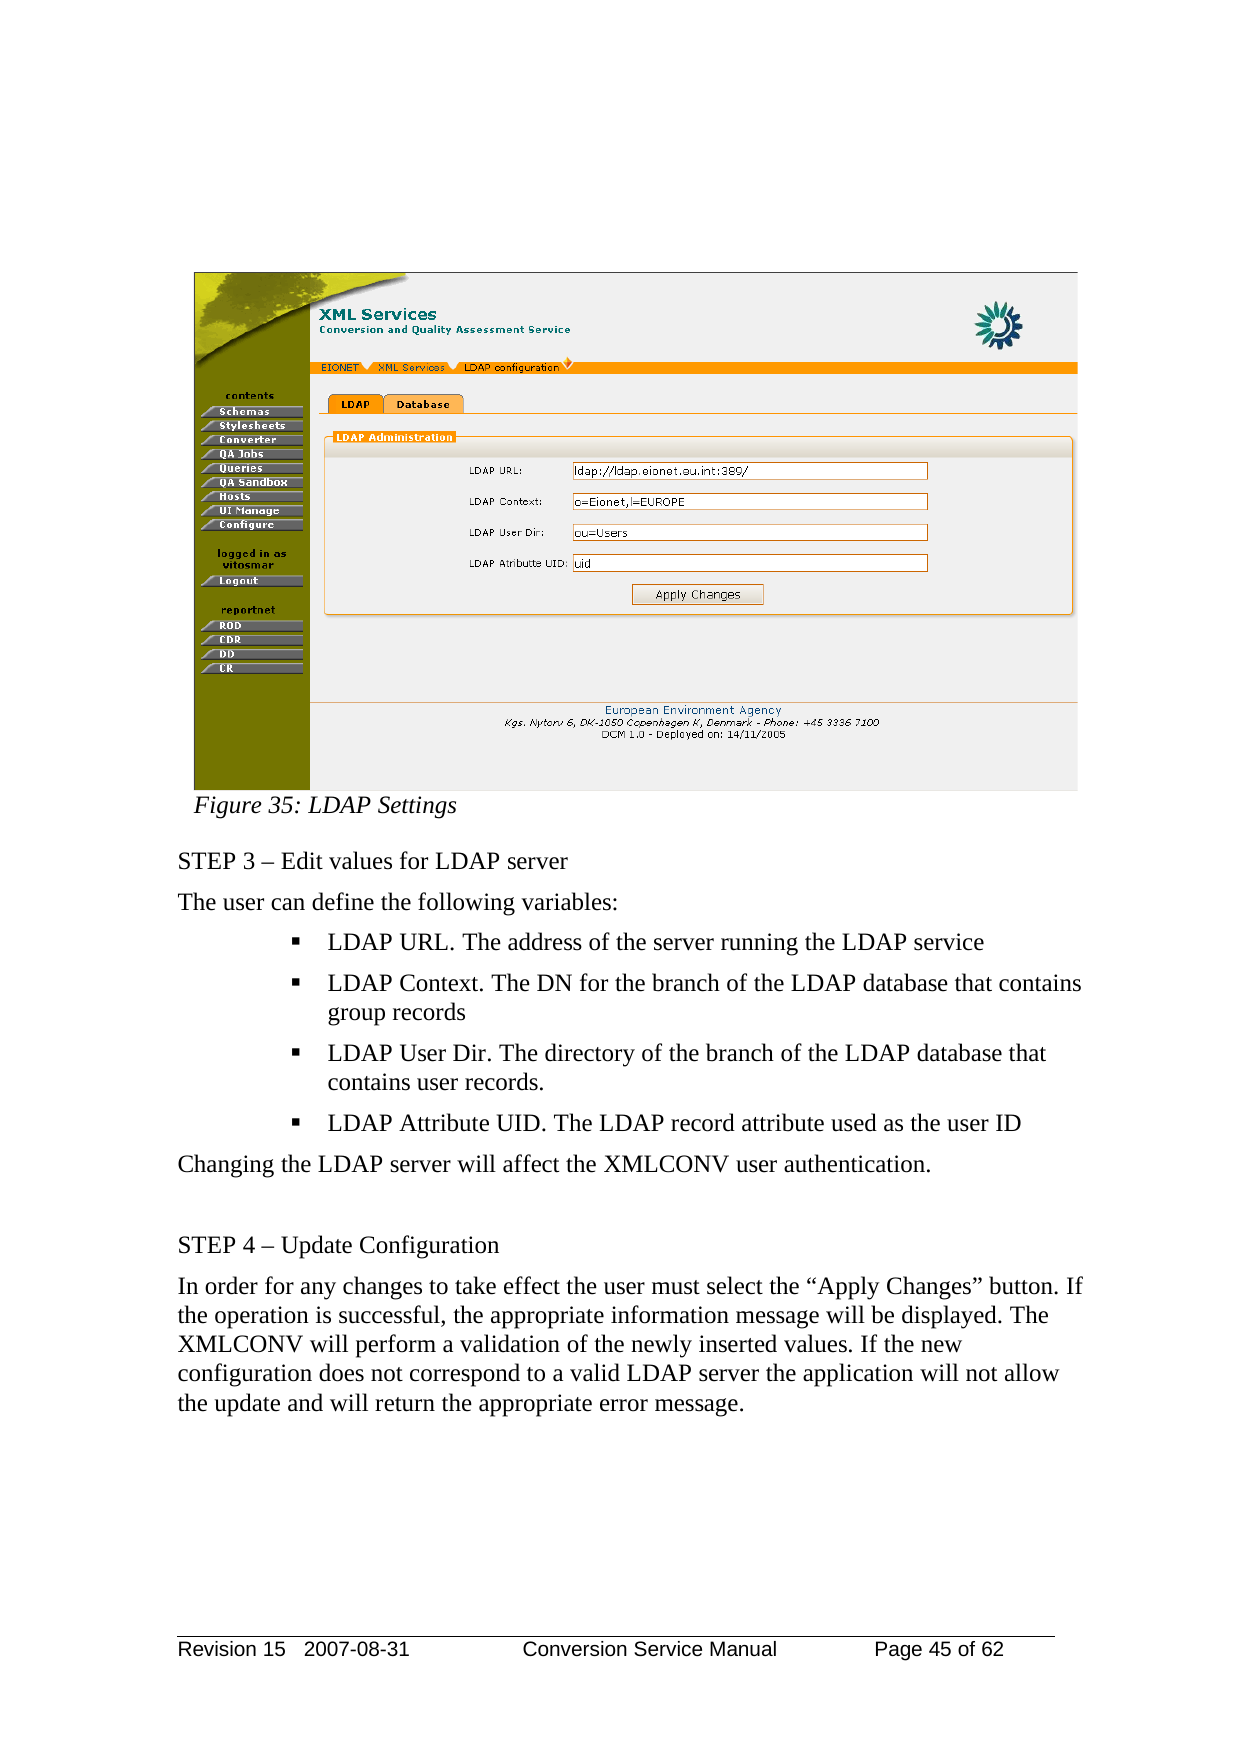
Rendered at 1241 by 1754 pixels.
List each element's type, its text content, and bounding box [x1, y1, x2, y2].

list LDAP Context. The DN for the branch of the LDAP database that contains group records [290, 968, 1092, 1026]
list LDAP Attribute UID. The LDAP record attribute used as the user ID [290, 1108, 1092, 1137]
text The user can define the following variables: [177, 886, 1092, 915]
list LDAP URL. The address of the server running the LDAP service [290, 927, 1092, 956]
text STEP 4 – Update Configuration [177, 1230, 1092, 1259]
picture [193, 272, 1078, 791]
list LDAP User Dir. The directory of the branch of the LDAP database that contains user records. [290, 1038, 1092, 1096]
text Changing the LDAP server will affect the XMLCONV user authentication. [177, 1149, 1092, 1178]
text STEP 3 – Edit values for LDAP server [177, 846, 1092, 874]
text Figure 35: LDAP Settings [194, 791, 1077, 819]
text In order for any changes to take effect the user must select the “Apply Changes” button. If the operation is successful, the appropriate information message will be displayed. The XMLCONV will perform a validation of the newly inserted values. If the new configuration does not correspond to a valid LDAP server the application will not allow the update and will return the appropriate error message. [177, 1271, 1092, 1416]
